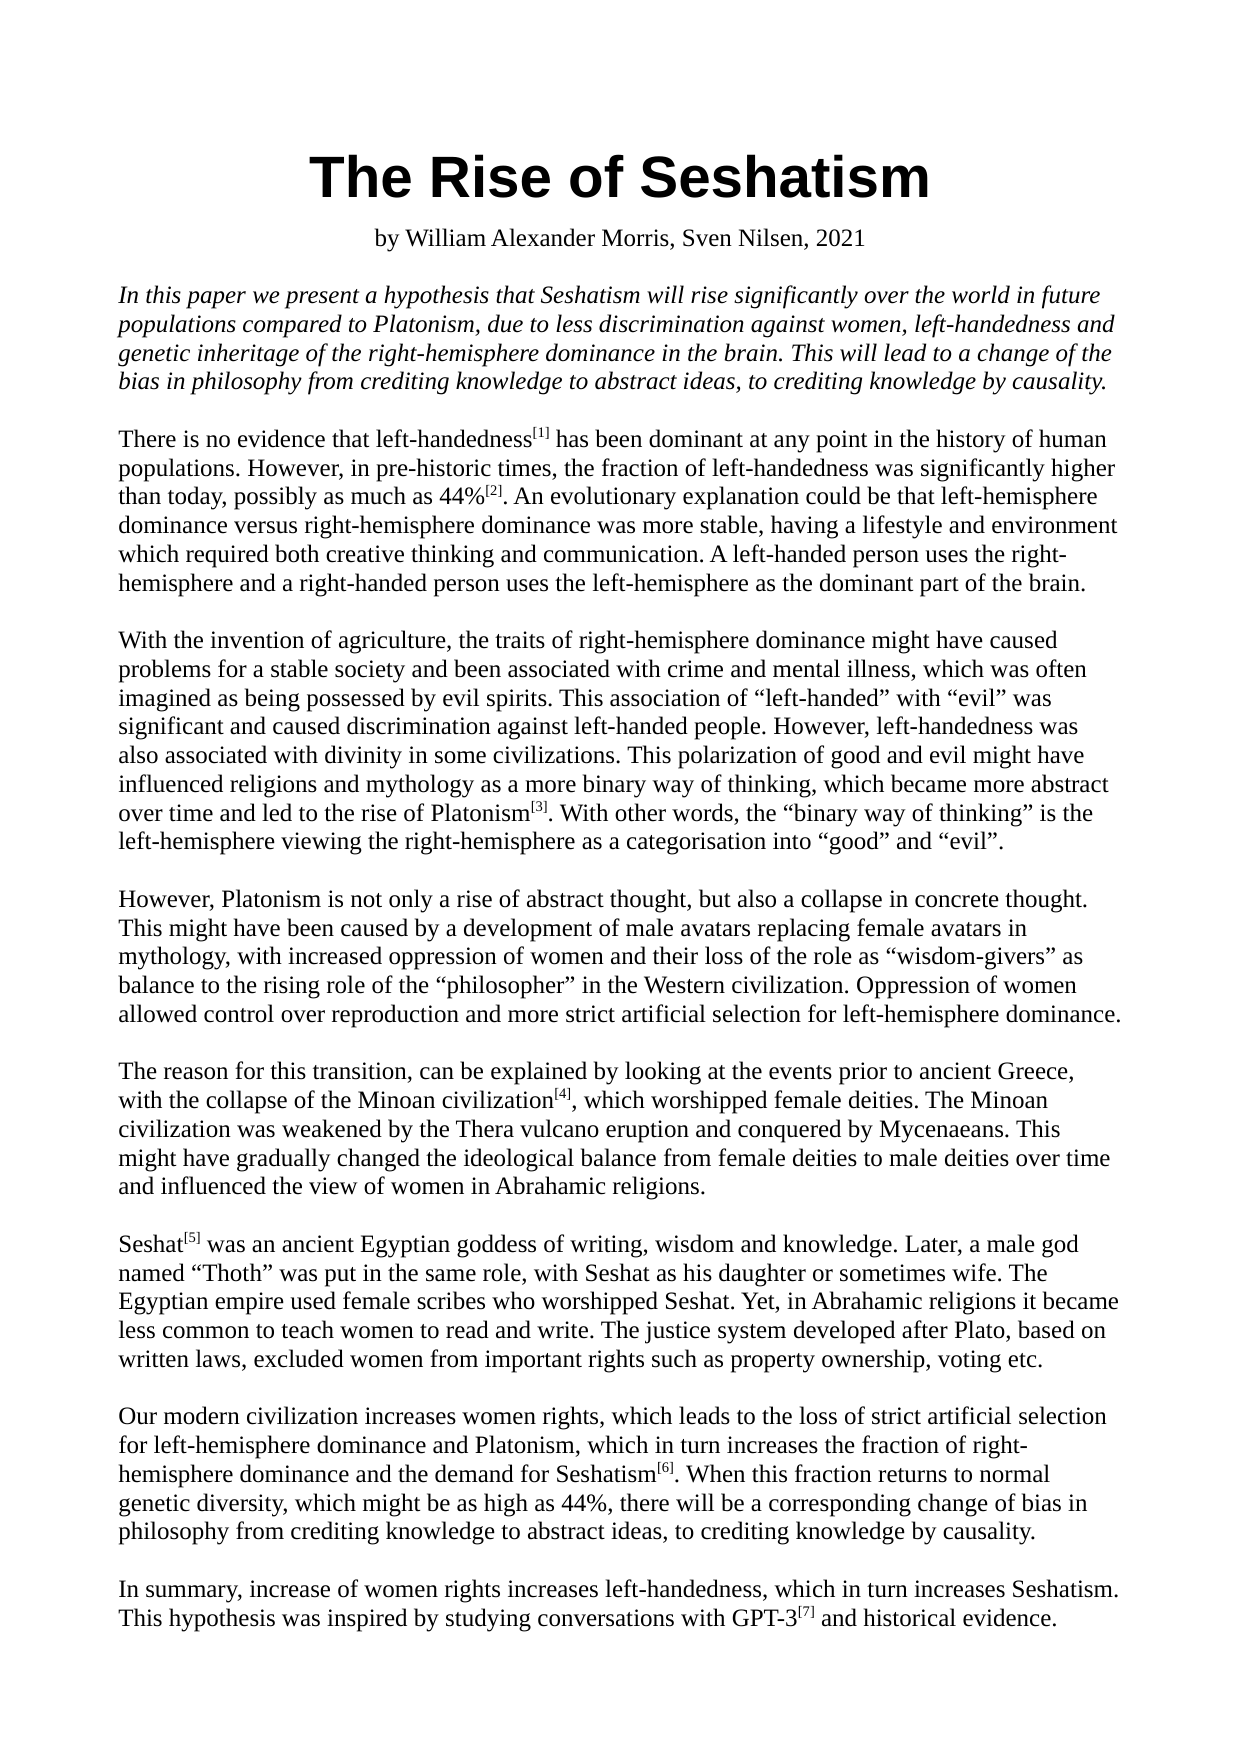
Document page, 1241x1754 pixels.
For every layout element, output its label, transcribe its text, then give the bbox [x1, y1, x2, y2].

text In summary, increase of women rights increases left-handedness, which in turn increases Seshatism. [118, 1574, 1122, 1603]
text There is no evidence that left-handedness[1] has been dominant at any point in the history of human populations. However, in pre-historic times, the fraction of left-handedness was significantly higher than today, possibly as much as 44%[2]. An evolutionary explanation could be that left-hemisphere dominance versus right-hemisphere dominance was more stable, having a lifestyle and environment which required both creative thinking and communication. A left-handed person uses the right-hemisphere and a right-handed person uses the left-hemisphere as the dominant part of the brain. [118, 424, 1122, 596]
text The reason for this transition, can be explained by looking at the events prior to ancient Greece, with the collapse of the Minoan civilization[4], which worshipped female deities. The Minoan civilization was weakened by the Thera vulcano eruption and conquered by Mycenaeans. This might have gradually changed the ideological balance from female deities to male deities over time and influenced the view of women in Abrahamic religions. [118, 1056, 1122, 1200]
text Our modern civilization increases women rights, which leads to the loss of strict artificial selection for left-hemisphere dominance and Platonism, which in turn increases the fraction of right-hemisphere dominance and the demand for Seshatism[6]. When this fraction returns to normal genetic diversity, which might be as high as 44%, there will be a corresponding change of bias in philosophy from crediting knowledge to abstract ideas, to crediting knowledge by causality. [118, 1401, 1122, 1545]
text However, Platonism is not only a rise of abstract thought, but also a collapse in concrete thought. This might have been caused by a development of male avatars replacing female avatars in mythology, with increased oppression of women and their loss of the role as “wisdom-givers” as balance to the rising role of the “philosopher” in the Western civilization. Oppression of women allowed control over reproduction and more strict artificial selection for left-hemisphere dominance. [118, 884, 1122, 1028]
text With the invention of agriculture, the traits of right-hemisphere dominance might have caused problems for a stable society and been associated with crime and mental illness, which was often imagined as being possessed by evil spirits. This association of “left-handed” with “evil” was significant and caused discrimination against left-handed people. However, left-handedness was also associated with divinity in some civilizations. This polarization of good and evil might have influenced religions and mythology as a more binary way of thinking, which became more abstract over time and led to the rise of Platonism[3]. With other words, the “binary way of thinking” is the left-hemisphere viewing the right-hemisphere as a categorisation into “good” and “evil”. [118, 625, 1122, 855]
text by William Alexander Morris, Sven Nilsen, 2021 [118, 223, 1122, 251]
text Seshat[5] was an ancient Egyptian goddess of writing, wisdom and knowledge. Later, a male god named “Thoth” was put in the same role, with Seshat as his daughter or sometimes wife. The Egyptian empire used female scribes who worshipped Seshat. Yet, in Abrahamic religions it became less common to teach women to read and write. The justice system developed after Plato, based on written laws, excluded women from important rights such as property ownership, voting etc. [118, 1229, 1122, 1373]
text This hypothesis was inspired by studying conversations with GPT-3[7] and historical evidence. [118, 1603, 1122, 1631]
title The Rise of Seshatism [118, 143, 1122, 210]
text In this paper we present a hypothesis that Seshatism will rise significantly over the world in future populations compared to Platonism, due to less discrimination against women, left-handedness and genetic inheritage of the right-hemisphere dominance in the brain. This will lead to a change of the bias in philosophy from crediting knowledge to abstract ideas, to crediting knowledge by causality. [118, 280, 1122, 395]
